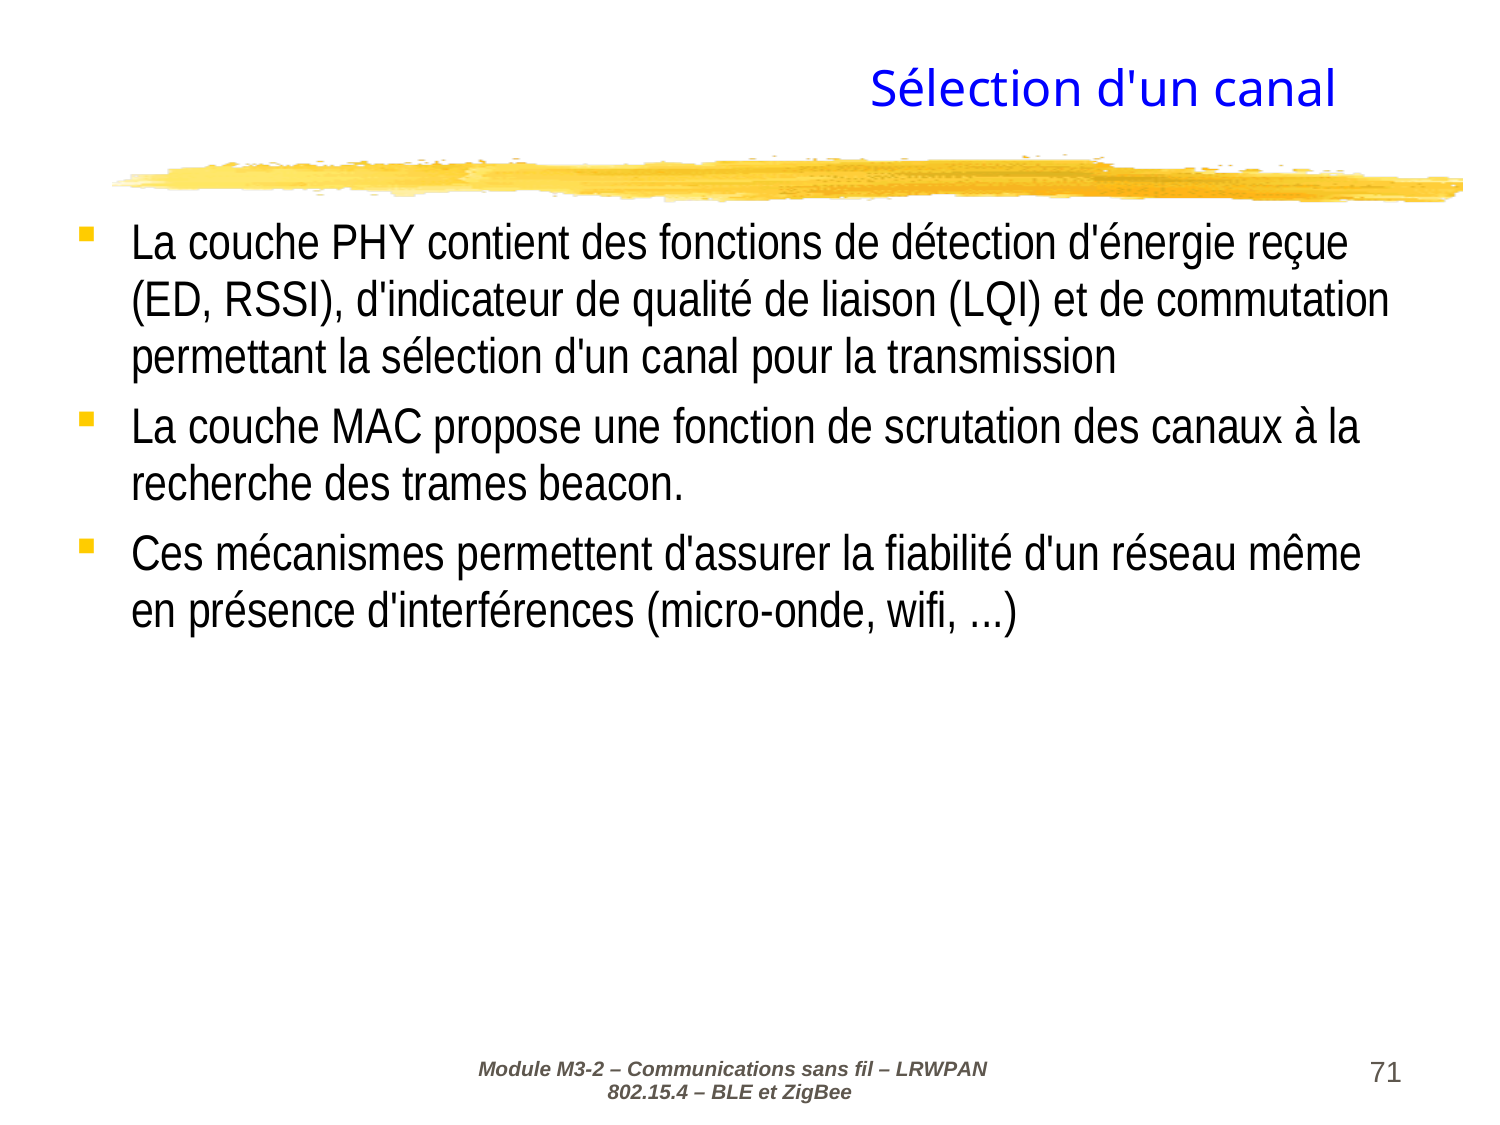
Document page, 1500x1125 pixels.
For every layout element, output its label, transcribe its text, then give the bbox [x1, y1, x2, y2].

list La couche PHY contient des fonctions de détection d'énergie reçue (ED, RSSI), d'indicateur de qualité de liaison (LQI) et de commutation permettant la sélection d'un canal pour la transmission La couche MAC propose une fonction de scrutation des canaux à la recherche des trames beacon. Ces mécanismes permettent d'assurer la fiabilité d'un réseau même en présence d'interférences (micro-onde, wifi, ...) [74, 212, 1417, 642]
picture [112, 149, 1463, 213]
title Sélection d'un canal [62, 37, 1338, 138]
